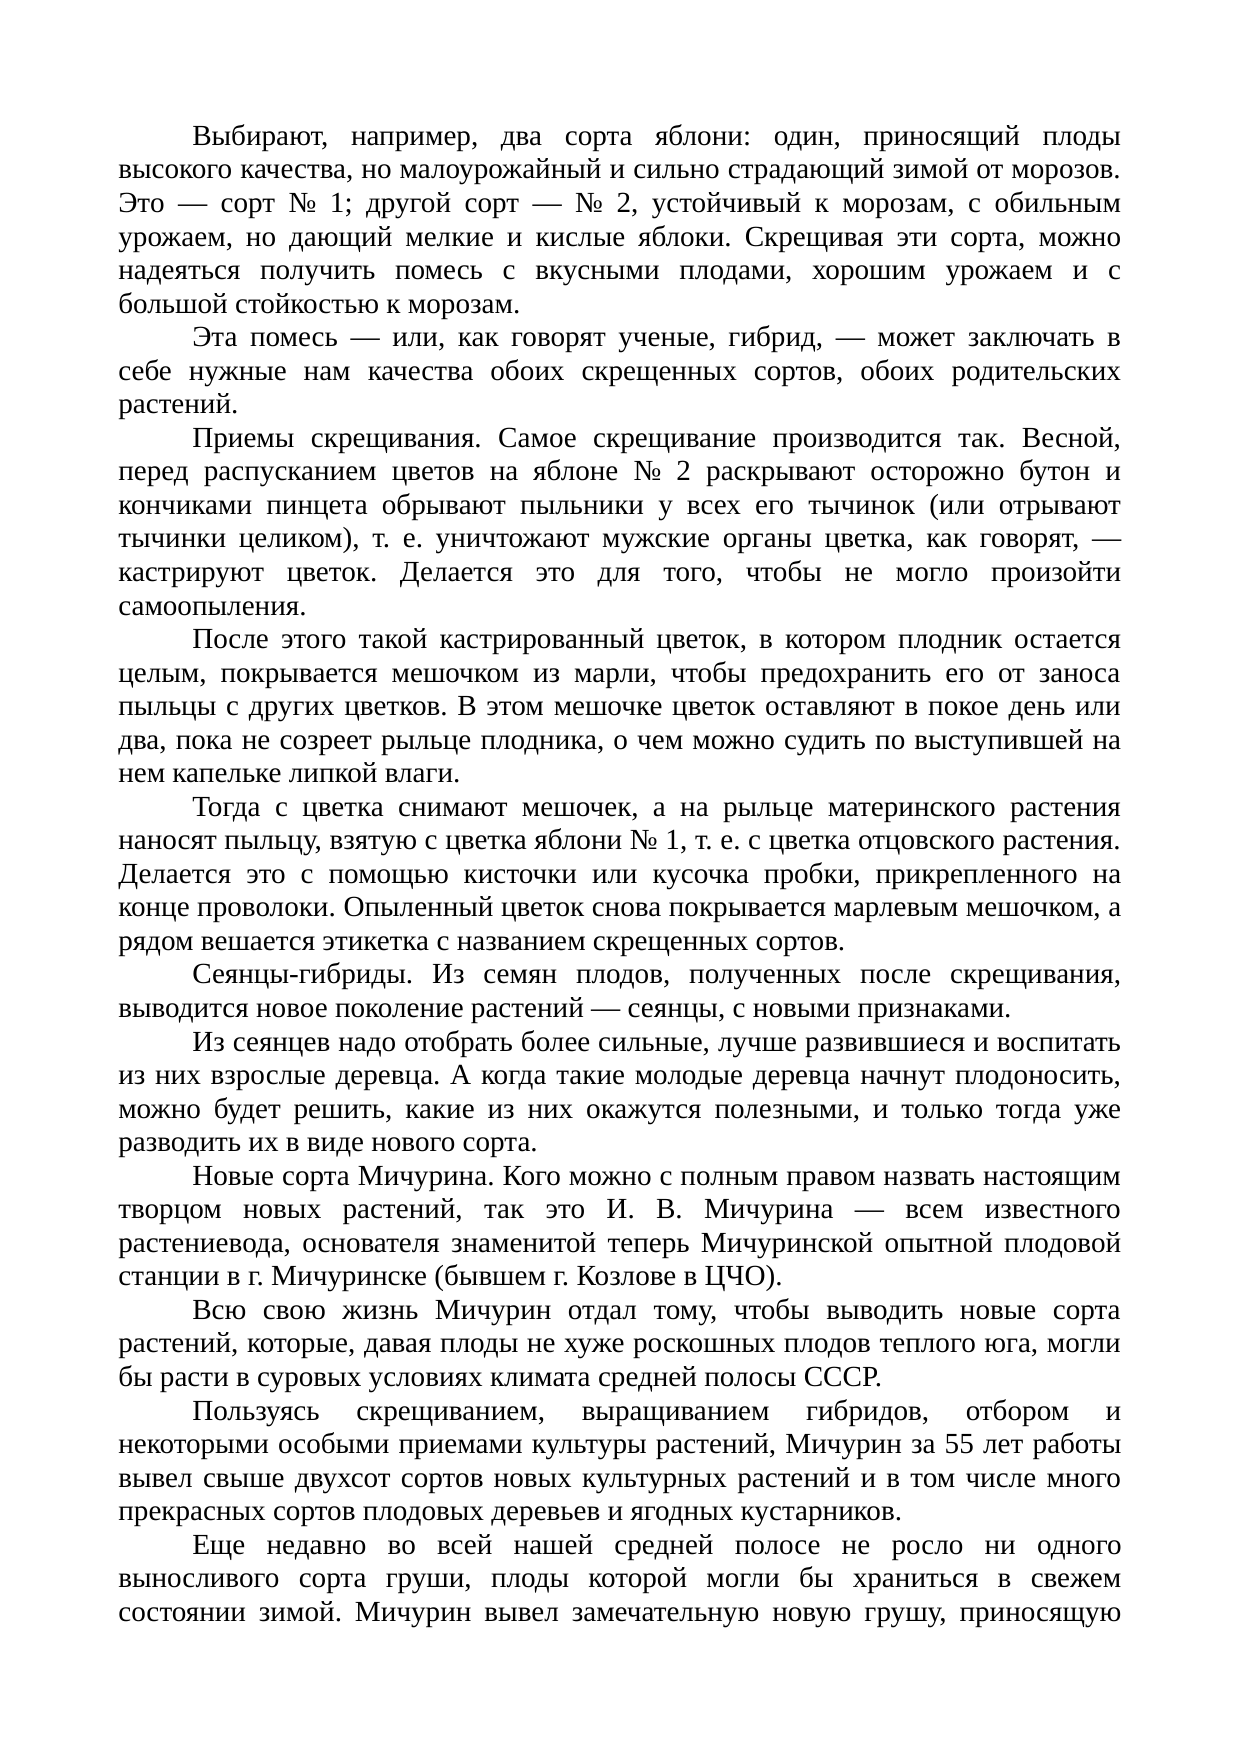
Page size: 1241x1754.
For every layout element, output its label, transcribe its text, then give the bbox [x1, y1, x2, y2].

text Сеянцы-гибриды. Из семян плодов, полученных после скрещивания, выводится новое поколение растений — сеянцы, с новыми признаками. [118, 957, 1122, 1024]
text Новые сорта Мичурина. Кого можно с полным правом назвать настоящим творцом новых растений, так это И. В. Мичурина — всем известного растениевода, основателя знаменитой теперь Мичуринской опытной плодовой станции в г. Мичуринске (бывшем г. Козлове в ЦЧО). [118, 1158, 1122, 1292]
text Эта помесь — или, как говорят ученые, гибрид, — может заключать в себе нужные нам качества обоих скрещенных сортов, обоих родительских растений. [118, 319, 1122, 420]
text После этого такой кастрированный цветок, в котором плодник остается целым, покрывается мешочком из марли, чтобы предохранить его от заноса пыльцы с других цветков. В этом мешочке цветок оставляют в покое день или два, пока не созреет рыльце плодника, о чем можно судить по выступившей на нем капельке липкой влаги. [118, 621, 1122, 789]
text Выбирают, например, два сорта яблони: один, приносящий плоды высокого качества, но малоурожайный и сильно страдающий зимой от морозов. Это — сорт № 1; другой сорт — № 2, устойчивый к морозам, с обильным урожаем, но дающий мелкие и кислые яблоки. Скрещивая эти сорта, можно надеяться получить помесь с вкусными плодами, хорошим урожаем и с большой стойкостью к морозам. [118, 118, 1122, 319]
text Всю свою жизнь Мичурин отдал тому, чтобы выводить новые сорта растений, которые, давая плоды не хуже роскошных плодов теплого юга, могли бы расти в суровых условиях климата средней полосы СССР. [118, 1292, 1122, 1393]
text Тогда с цветка снимают мешочек, а на рыльце материнского растения наносят пыльцу, взятую с цветка яблони № 1, т. е. с цветка отцовского растения. Делается это с помощью кисточки или кусочка пробки, прикрепленного на конце проволоки. Опыленный цветок снова покрывается марлевым мешочком, а рядом вешается этикетка с названием скрещенных сортов. [118, 789, 1122, 957]
text Пользуясь скрещиванием, выращиванием гибридов, отбором и некоторыми особыми приемами культуры растений, Мичурин за 55 лет работы вывел свыше двухсот сортов новых культурных растений и в том числе много прекрасных сортов плодовых деревьев и ягодных кустарников. [118, 1393, 1122, 1527]
text Из сеянцев надо отобрать более сильные, лучше развившиеся и воспитать из них взрослые деревца. А когда такие молодые деревца начнут плодоносить, можно будет решить, какие из них окажутся полезными, и только тогда уже разводить их в виде нового сорта. [118, 1024, 1122, 1158]
text Приемы скрещивания. Самое скрещивание производится так. Весной, перед распусканием цветов на яблоне № 2 раскрывают осторожно бутон и кончиками пинцета обрывают пыльники у всех его тычинок (или отрывают тычинки целиком), т. е. уничтожают мужские органы цветка, как говорят, — кастрируют цветок. Делается это для того, чтобы не могло произойти самоопыления. [118, 420, 1122, 621]
text Еще недавно во всей нашей средней полосе не росло ни одного выносливого сорта груши, плоды которой могли бы храниться в свежем состоянии зимой. Мичурин вывел замечательную новую грушу, приносящую [118, 1527, 1122, 1627]
